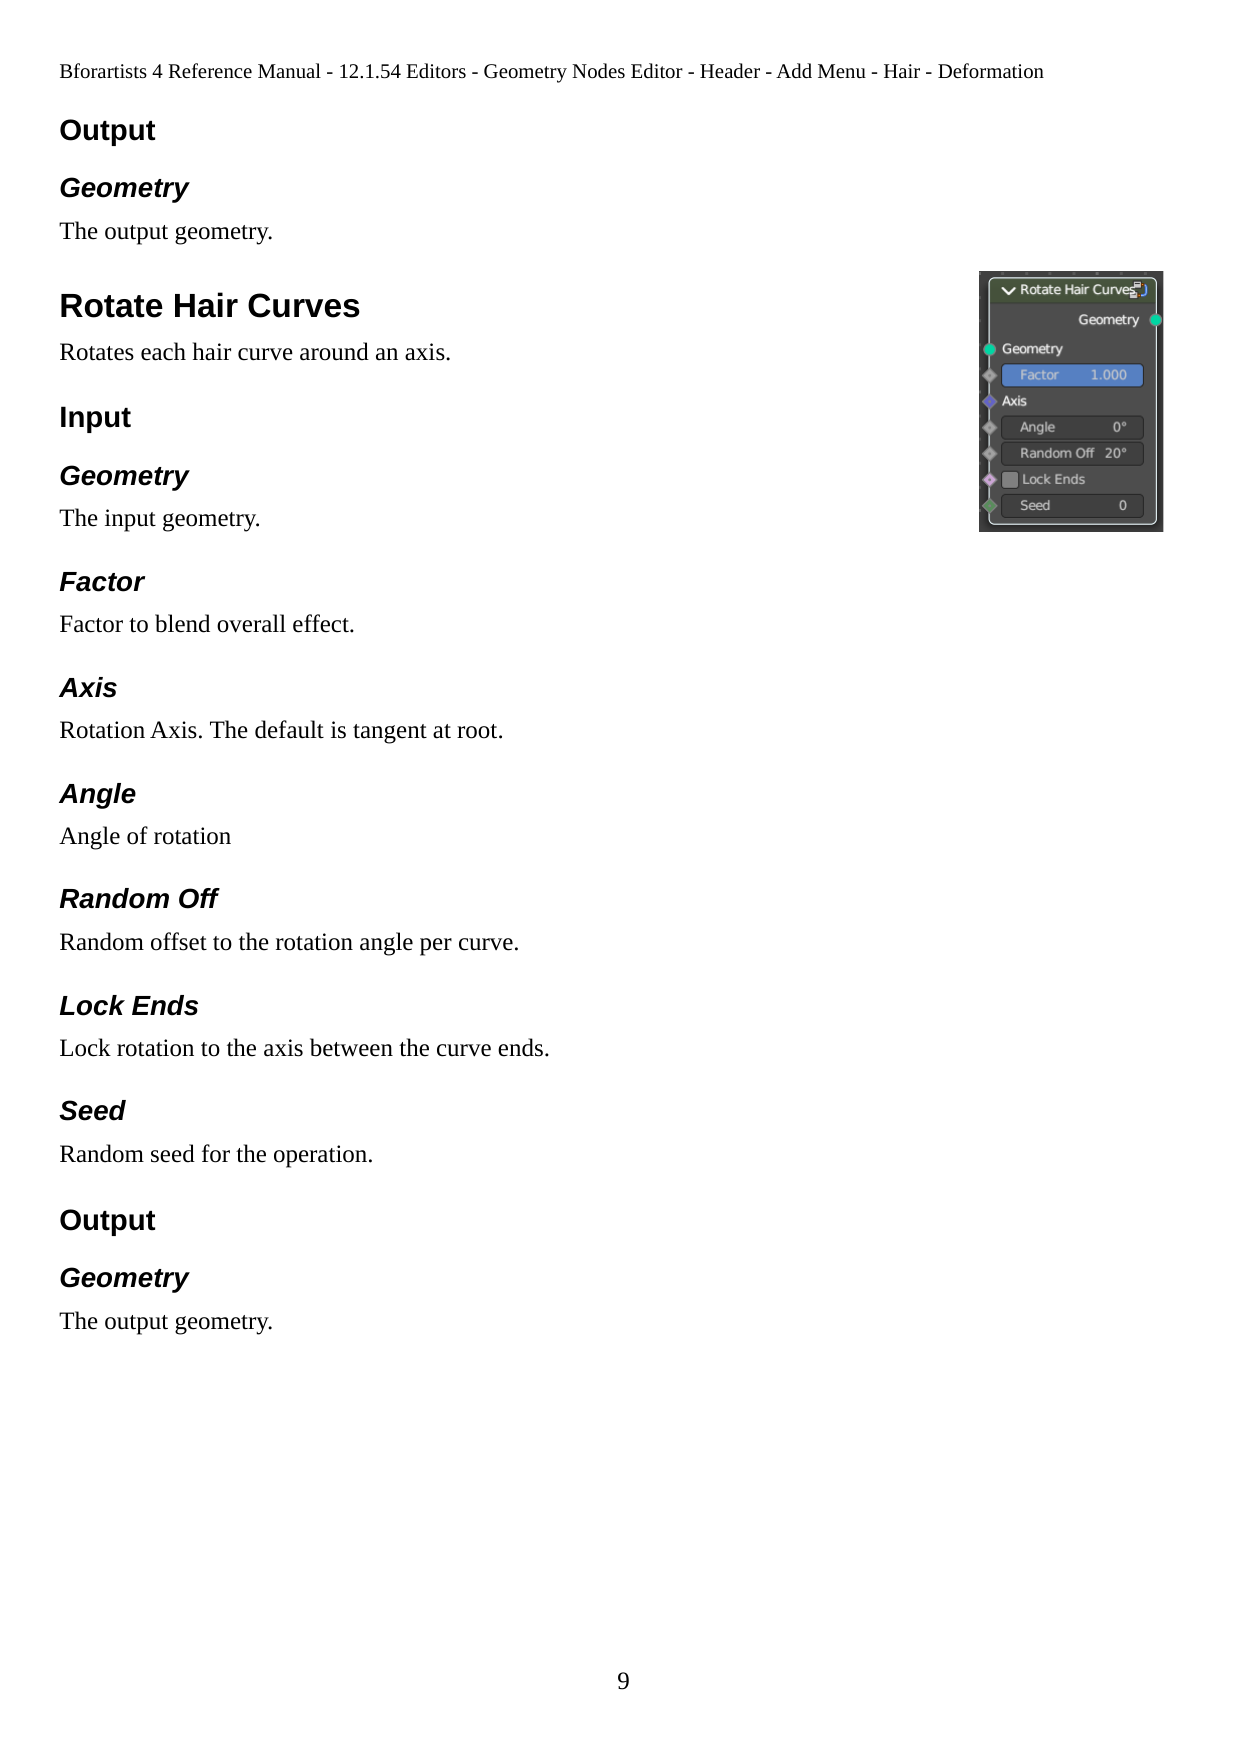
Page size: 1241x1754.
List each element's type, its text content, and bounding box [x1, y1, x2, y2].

subtitle Geometry [59, 171, 1181, 203]
text Angle of rotation [59, 821, 1181, 850]
text The output geometry. [59, 216, 1181, 244]
text The output geometry. [59, 1306, 1181, 1335]
subtitle [1164, 400, 1181, 434]
subtitle Rotate Hair Curves [59, 286, 979, 324]
text Rotation Axis. The default is tangent at root. [59, 715, 1181, 744]
subtitle Seed [59, 1095, 1181, 1127]
text [1164, 503, 1181, 532]
subtitle [1164, 286, 1181, 324]
subtitle Geometry [59, 1262, 1181, 1293]
subtitle Input [59, 400, 979, 434]
subtitle Output [59, 1203, 1181, 1237]
subtitle [1164, 459, 1181, 491]
subtitle Geometry [59, 459, 979, 491]
subtitle Output [59, 113, 1181, 146]
text Random offset to the rotation angle per curve. [59, 927, 1181, 956]
subtitle Random Off [59, 883, 1181, 915]
text Random seed for the operation. [59, 1139, 1181, 1168]
subtitle Axis [59, 671, 1181, 703]
text Lock rotation to the axis between the curve ends. [59, 1033, 1181, 1062]
text Factor to blend overall effect. [59, 609, 1181, 638]
subtitle Lock Ends [59, 989, 1181, 1021]
text Rotates each hair curve around an axis. [59, 337, 979, 366]
subtitle Factor [59, 565, 1181, 597]
text The input geometry. [59, 503, 979, 532]
subtitle Angle [59, 777, 1181, 809]
picture [979, 271, 1164, 532]
